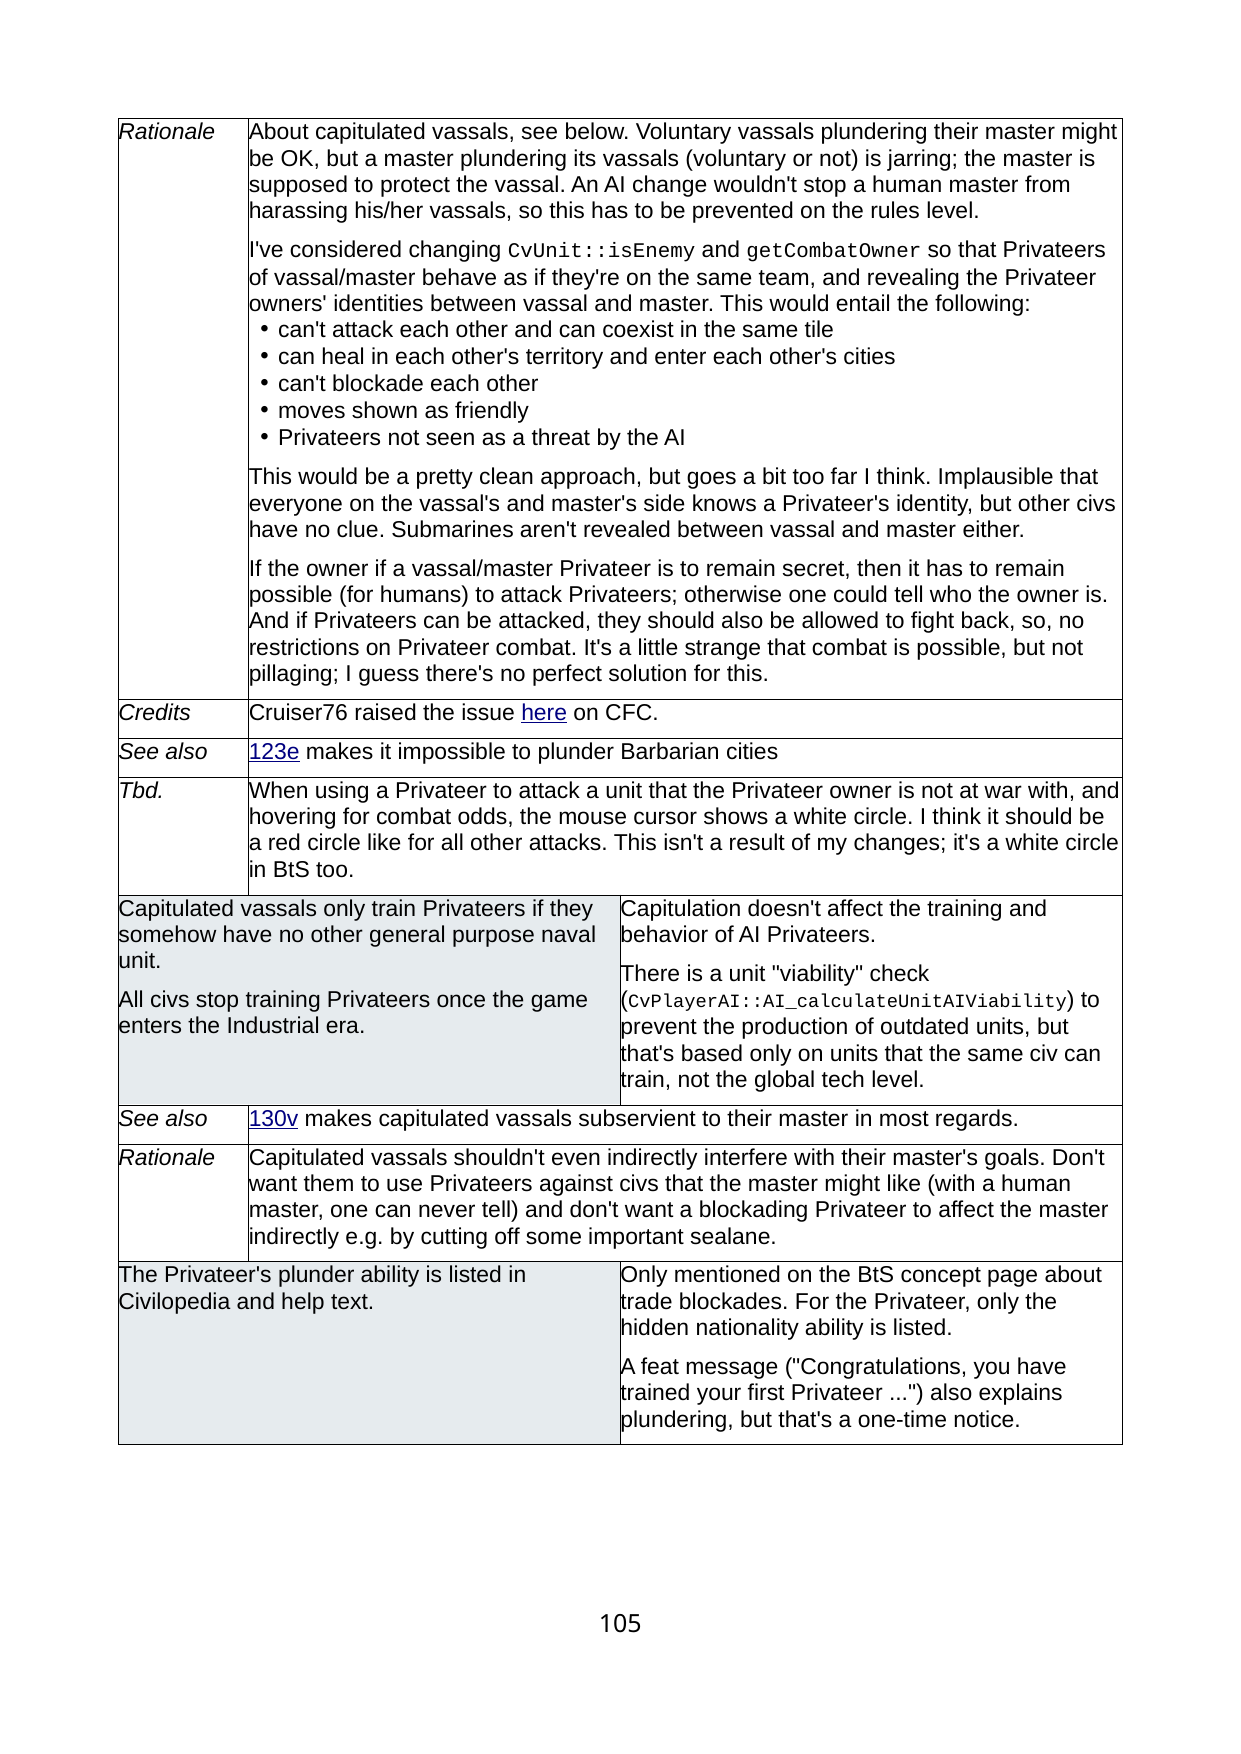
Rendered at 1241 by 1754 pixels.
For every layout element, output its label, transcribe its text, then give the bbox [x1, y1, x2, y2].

table_cell 130v makes capitulated vassals subservient to their master in most regards. [249, 1106, 1122, 1143]
table_cell See also [119, 1106, 248, 1143]
table_cell Rationale [119, 1145, 248, 1261]
table_cell See also [119, 739, 248, 777]
table_cell Rationale [119, 119, 248, 699]
table_cell Cruiser76 raised the issue here on CFC. [249, 700, 1122, 738]
table_cell Tbd. [119, 778, 248, 894]
table_cell About capitulated vassals, see below. Voluntary vassals plundering their master might be OK, but a master plundering its vassals (voluntary or not) is jarring; the master is supposed to protect the vassal. An AI change wouldn't stop a human master from harassing his/her vassals, so this has to be prevented on the rules level. I've considered changing CvUnit::isEnemy and getCombatOwner so that Privateers of vassal/master behave as if they're on the same team, and revealing the Privateer owners' identities between vassal and master. This would entail the following: can't attack each other and can coexist in the same tile can heal in each other's territory and enter each other's cities can't blockade each other moves shown as friendly Privateers not seen as a threat by the AI This would be a pretty clean approach, but goes a bit too far I think. Implausible that everyone on the vassal's and master's side knows a Privateer's identity, but other civs have no clue. Submarines aren't revealed between vassal and master either. If the owner if a vassal/master Privateer is to remain secret, then it has to remain possible (for humans) to attack Privateers; otherwise one could tell who the owner is. And if Privateers can be attacked, they should also be allowed to fight back, so, no restrictions on Privateer combat. It's a little strange that combat is possible, but not pillaging; I guess there's no perfect solution for this. [249, 119, 1122, 699]
table_cell Only mentioned on the BtS concept page about trade blockades. For the Privateer, only the hidden nationality ability is listed. A feat message ("Congratulations, you have trained your first Privateer ...") also explains plundering, but that's a one-time notice. [621, 1262, 1122, 1444]
table_cell Capitulated vassals shouldn't even indirectly interfere with their master's goals. Don't want them to use Privateers against civs that the master might like (with a human master, one can never tell) and don't want a blockading Privateer to affect the master indirectly e.g. by cutting off some important sealane. [249, 1145, 1122, 1261]
table_cell The Privateer's plunder ability is listed in Civilopedia and help text. [119, 1262, 620, 1444]
table_cell Capitulated vassals only train Privateers if they somehow have no other general purpose naval unit. All civs stop training Privateers once the game enters the Industrial era. [119, 896, 620, 1104]
table_cell 123e makes it impossible to plunder Barbarian cities [249, 739, 1122, 777]
table_cell Capitulation doesn't affect the training and behavior of AI Privateers. There is a unit "viability" check (CvPlayerAI::AI_calculateUnitAIViability) to prevent the production of outdated units, but that's based only on units that the same civ can train, not the global tech level. [621, 896, 1122, 1104]
table_cell When using a Privateer to attack a unit that the Privateer owner is not at war with, and hovering for combat odds, the mouse cursor shows a white circle. I think it should be a red circle like for all other attacks. This isn't a result of my changes; it's a white circle in BtS too. [249, 778, 1122, 894]
table_cell Credits [119, 700, 248, 738]
